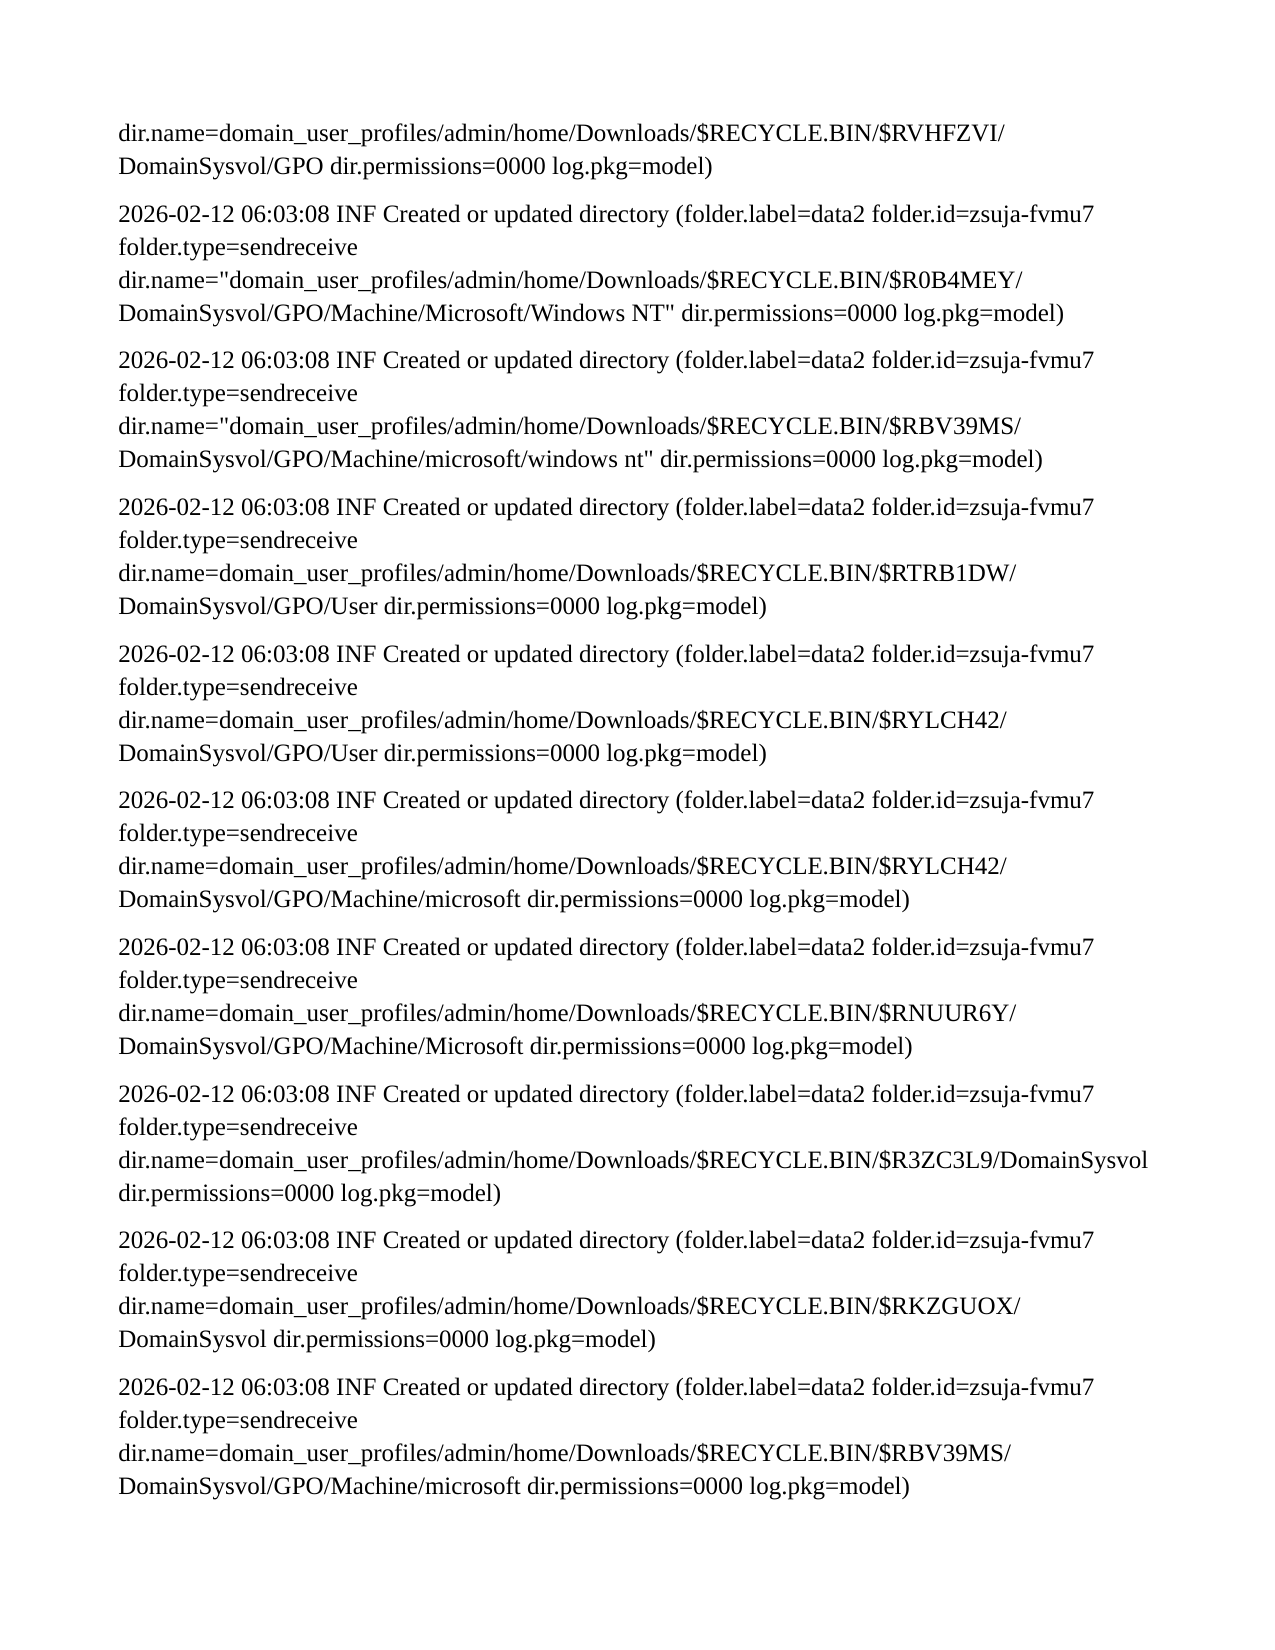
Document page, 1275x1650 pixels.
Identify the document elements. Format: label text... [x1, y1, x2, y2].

text dir.name=domain_user_profiles/admin/home/Downloads/$RECYCLE.BIN/$RVHFZVI/DomainSysvol/GPO dir.permissions=0000 log.pkg=model) [118, 118, 1157, 180]
text 2026-02-12 06:03:08 INF Created or updated directory (folder.label=data2 folder.id=zsuja-fvmu7 folder.type=sendreceive dir.name=domain_user_profiles/admin/home/Downloads/$RECYCLE.BIN/$RYLCH42/DomainSysvol/GPO/Machine/microsoft dir.permissions=0000 log.pkg=model) [118, 785, 1157, 913]
text 2026-02-12 06:03:08 INF Created or updated directory (folder.label=data2 folder.id=zsuja-fvmu7 folder.type=sendreceive dir.name="domain_user_profiles/admin/home/Downloads/$RECYCLE.BIN/$RBV39MS/DomainSysvol/GPO/Machine/microsoft/windows nt" dir.permissions=0000 log.pkg=model) [118, 345, 1157, 473]
text 2026-02-12 06:03:08 INF Created or updated directory (folder.label=data2 folder.id=zsuja-fvmu7 folder.type=sendreceive dir.name=domain_user_profiles/admin/home/Downloads/$RECYCLE.BIN/$RNUUR6Y/DomainSysvol/GPO/Machine/Microsoft dir.permissions=0000 log.pkg=model) [118, 932, 1157, 1060]
text 2026-02-12 06:03:08 INF Created or updated directory (folder.label=data2 folder.id=zsuja-fvmu7 folder.type=sendreceive dir.name=domain_user_profiles/admin/home/Downloads/$RECYCLE.BIN/$RBV39MS/DomainSysvol/GPO/Machine/microsoft dir.permissions=0000 log.pkg=model) [118, 1372, 1157, 1500]
text 2026-02-12 06:03:08 INF Created or updated directory (folder.label=data2 folder.id=zsuja-fvmu7 folder.type=sendreceive dir.name=domain_user_profiles/admin/home/Downloads/$RECYCLE.BIN/$RKZGUOX/DomainSysvol dir.permissions=0000 log.pkg=model) [118, 1225, 1157, 1353]
text 2026-02-12 06:03:08 INF Created or updated directory (folder.label=data2 folder.id=zsuja-fvmu7 folder.type=sendreceive dir.name=domain_user_profiles/admin/home/Downloads/$RECYCLE.BIN/$RYLCH42/DomainSysvol/GPO/User dir.permissions=0000 log.pkg=model) [118, 639, 1157, 767]
text 2026-02-12 06:03:08 INF Created or updated directory (folder.label=data2 folder.id=zsuja-fvmu7 folder.type=sendreceive dir.name=domain_user_profiles/admin/home/Downloads/$RECYCLE.BIN/$R3ZC3L9/DomainSysvol dir.permissions=0000 log.pkg=model) [118, 1079, 1157, 1207]
text 2026-02-12 06:03:08 INF Created or updated directory (folder.label=data2 folder.id=zsuja-fvmu7 folder.type=sendreceive dir.name="domain_user_profiles/admin/home/Downloads/$RECYCLE.BIN/$R0B4MEY/DomainSysvol/GPO/Machine/Microsoft/Windows NT" dir.permissions=0000 log.pkg=model) [118, 199, 1157, 327]
text 2026-02-12 06:03:08 INF Created or updated directory (folder.label=data2 folder.id=zsuja-fvmu7 folder.type=sendreceive dir.name=domain_user_profiles/admin/home/Downloads/$RECYCLE.BIN/$RTRB1DW/DomainSysvol/GPO/User dir.permissions=0000 log.pkg=model) [118, 492, 1157, 620]
